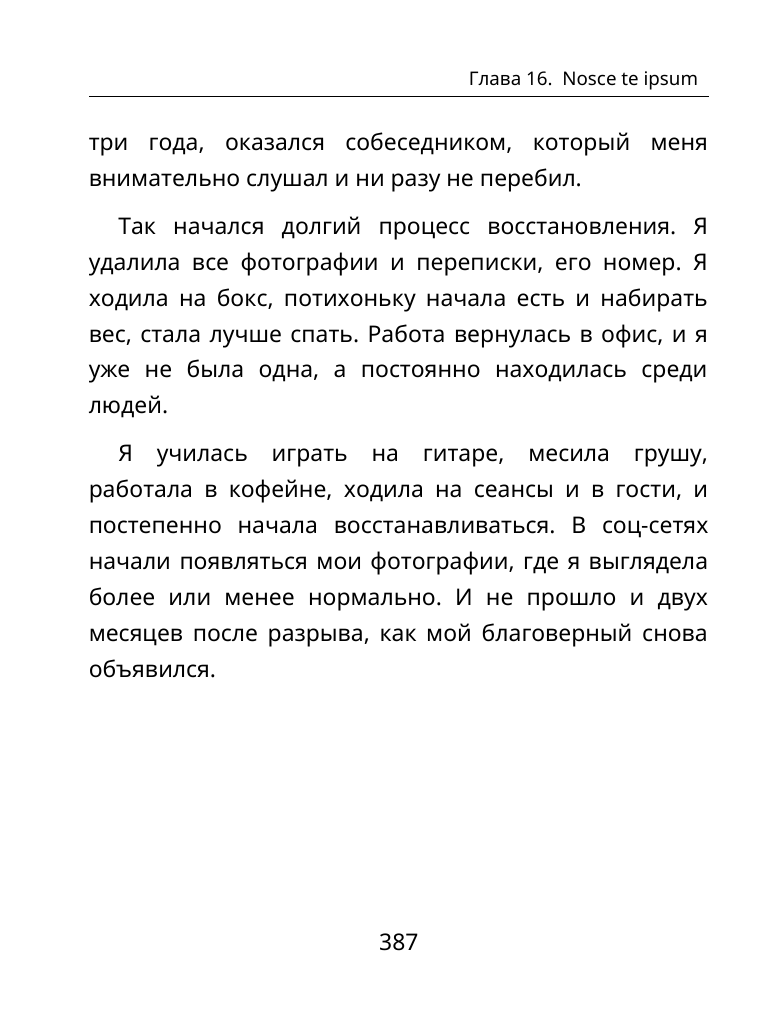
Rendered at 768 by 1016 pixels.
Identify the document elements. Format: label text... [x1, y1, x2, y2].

text три года, оказался собеседником, который меня внимательно слушал и ни разу не перебил. [88, 126, 709, 193]
text Так начался долгий процесс восстановления. Я удалила все фотографии и переписки, его номер. Я ходила на бокс, потихоньку начала есть и набирать вес, стала лучше спать. Работа вернулась в офис, и я уже не была одна, а постоянно находилась среди людей. [88, 210, 709, 421]
text Я училась играть на гитаре, месила грушу, работала в кофейне, ходила на сеансы и в гости, и постепенно начала восстанавливаться. В соц-сетях начали появляться мои фотографии, где я выглядела более или менее нормально. И не прошло и двух месяцев после разрыва, как мой благоверный снова объявился. [88, 437, 709, 684]
